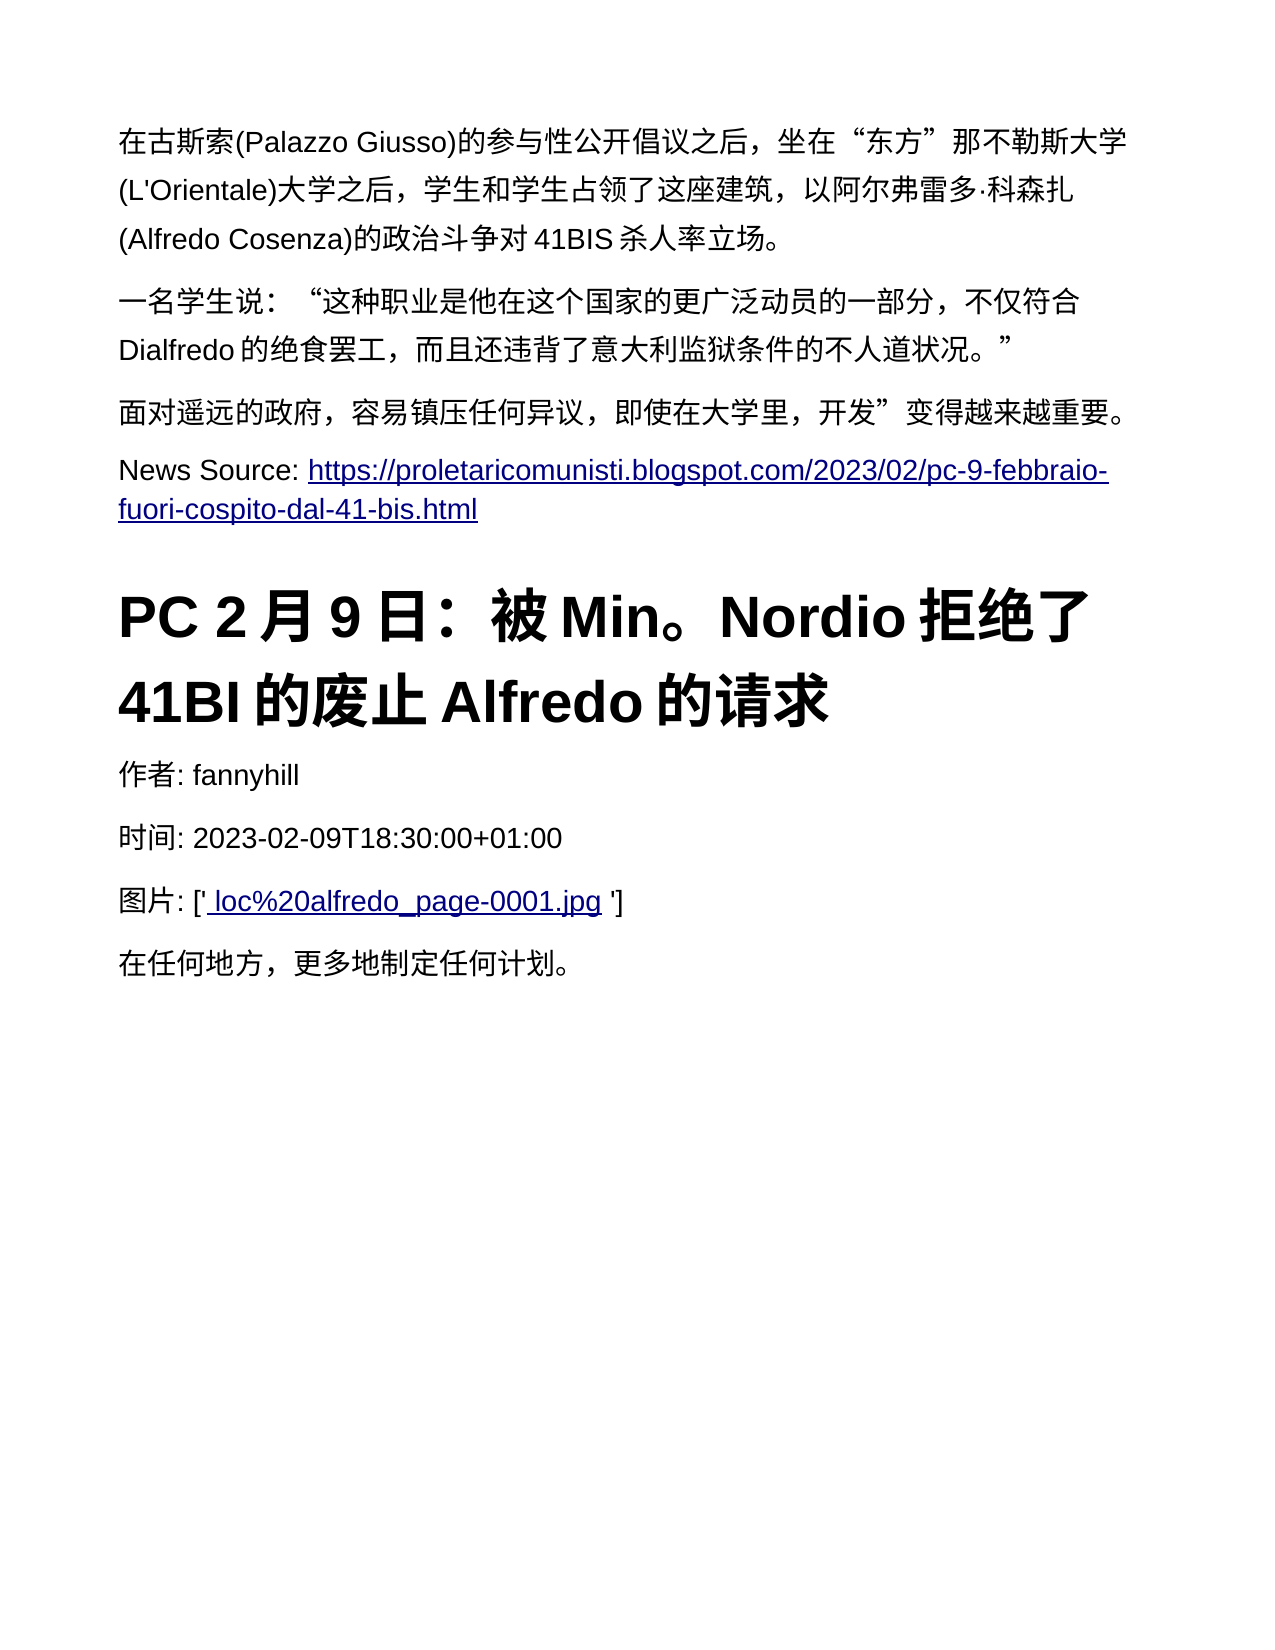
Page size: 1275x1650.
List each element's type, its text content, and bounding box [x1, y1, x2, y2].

subtitle PC 2月9日：被Min。Nordio拒绝了41BI的废止Alfredo的请求 [118, 570, 1157, 739]
text 作者: fannyhill [118, 751, 1157, 793]
text 在古斯索(Palazzo Giusso)的参与性公开倡议之后，坐在“东方”那不勒斯大学(L'Orientale)大学之后，学生和学生占领了这座建筑，以阿尔弗雷多·科森扎(Alfredo Cosenza)的政治斗争对41BIS杀人率立场。 [118, 118, 1157, 257]
text 在任何地方，更多地制定任何计划。 [118, 941, 1157, 983]
text 一名学生说：“这种职业是他在这个国家的更广泛动员的一部分，不仅符合Dialfredo的绝食罢工，而且还违背了意大利监狱条件的不人道状况。” [118, 278, 1157, 369]
text 时间: 2023-02-09T18:30:00+01:00 [118, 814, 1157, 857]
text News Source: https://proletaricomunisti.blogspot.com/2023/02/pc-9-febbraio-fuori-cospito-dal-41-bis.html [118, 453, 1157, 525]
text 面对遥远的政府，容易镇压任何异议，即使在大学里，开发”变得越来越重要。 [118, 390, 1157, 432]
text 图片: [' loc%20alfredo_page-0001.jpg '] [118, 877, 1157, 920]
